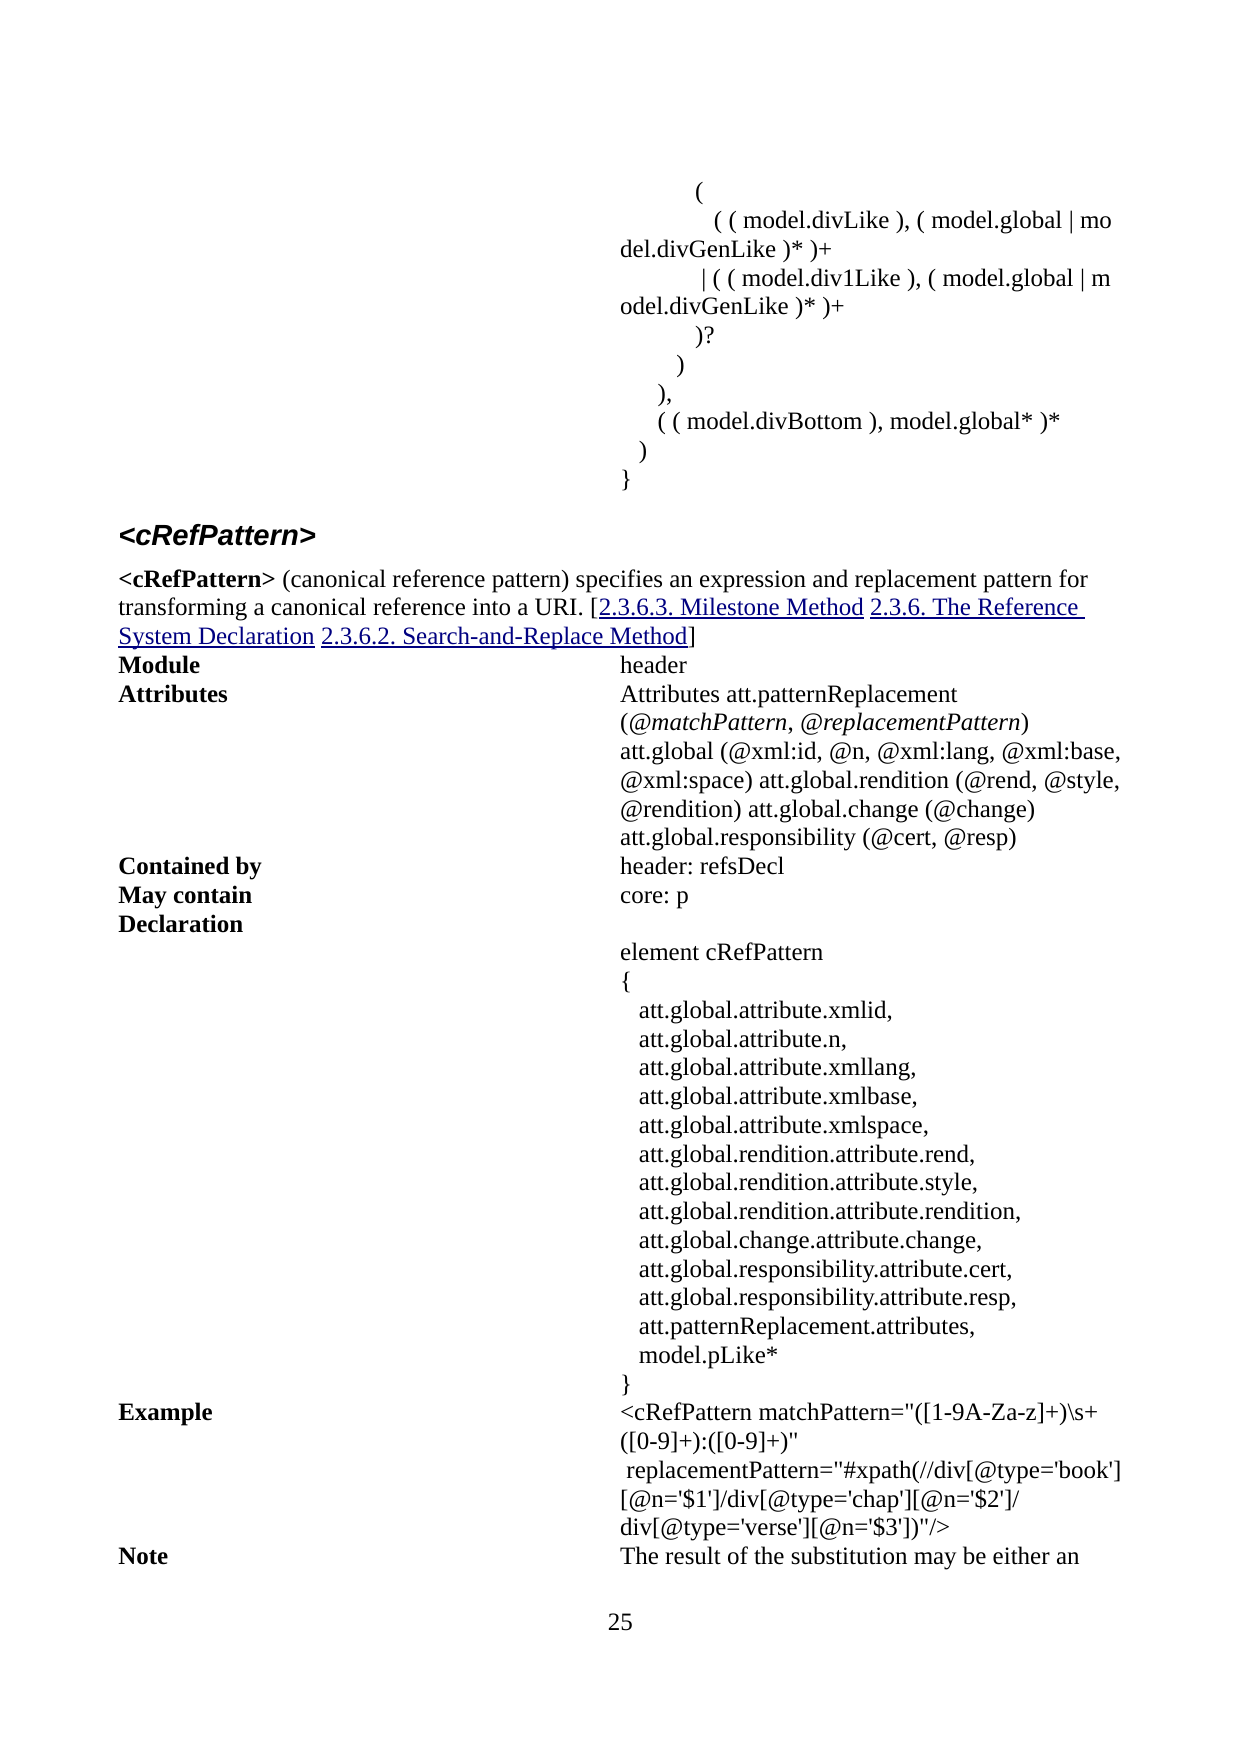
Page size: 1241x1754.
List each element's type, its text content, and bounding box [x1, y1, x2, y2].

table_cell header [620, 650, 1122, 679]
table_cell Module [118, 650, 620, 679]
table_cell header: refsDecl [620, 851, 1122, 880]
table_cell Attributes [118, 679, 620, 851]
table_cell May contain [118, 880, 620, 909]
table_header <cRefPattern> (canonical reference pattern) specifies an expression and replacement pattern for transforming a canonical reference into a URI. [2.3.6.3. Milestone Method 2.3.6. The Reference System Declaration 2.3.6.2. Search-and-Replace Method] [118, 564, 1122, 650]
table_cell ( ( ( model.divLike ), ( model.global | model.divGenLike )* )+ | ( ( model.div1Like ), ( model.global | model.divGenLike )* )+ )? ) ), ( ( model.divBottom ), model.global* )* ) } [620, 176, 1122, 493]
table_cell The result of the substitution may be either an [620, 1541, 1122, 1570]
table_cell element cRefPattern { att.global.attribute.xmlid, att.global.attribute.n, att.global.attribute.xmllang, att.global.attribute.xmlbase, att.global.attribute.xmlspace, att.global.rendition.attribute.rend, att.global.rendition.attribute.style, att.global.rendition.attribute.rendition, att.global.change.attribute.change, att.global.responsibility.attribute.cert, att.global.responsibility.attribute.resp, att.patternReplacement.attributes, model.pLike* } [620, 909, 1122, 1397]
table_cell core: p [620, 880, 1122, 909]
table_cell Contained by [118, 851, 620, 880]
table_cell Attributes att.patternReplacement (@matchPattern, @replacementPattern) att.global (@xml:id, @n, @xml:lang, @xml:base, @xml:space) att.global.rendition (@rend, @style, @rendition) att.global.change (@change) att.global.responsibility (@cert, @resp) [620, 679, 1122, 851]
table_cell Example [118, 1398, 620, 1541]
subtitle <cRefPattern> [118, 518, 1122, 551]
table_cell Note [118, 1541, 620, 1570]
table_cell [118, 176, 620, 493]
table_cell Declaration [118, 909, 620, 1397]
table_cell <cRefPattern matchPattern="([1-9A-Za-z]+)\s+([0-9]+):([0-9]+)" replacementPattern="#xpath(//div[@type='book'][@n='$1']/div[@type='chap'][@n='$2']/div[@type='verse'][@n='$3'])"/> [620, 1398, 1122, 1541]
